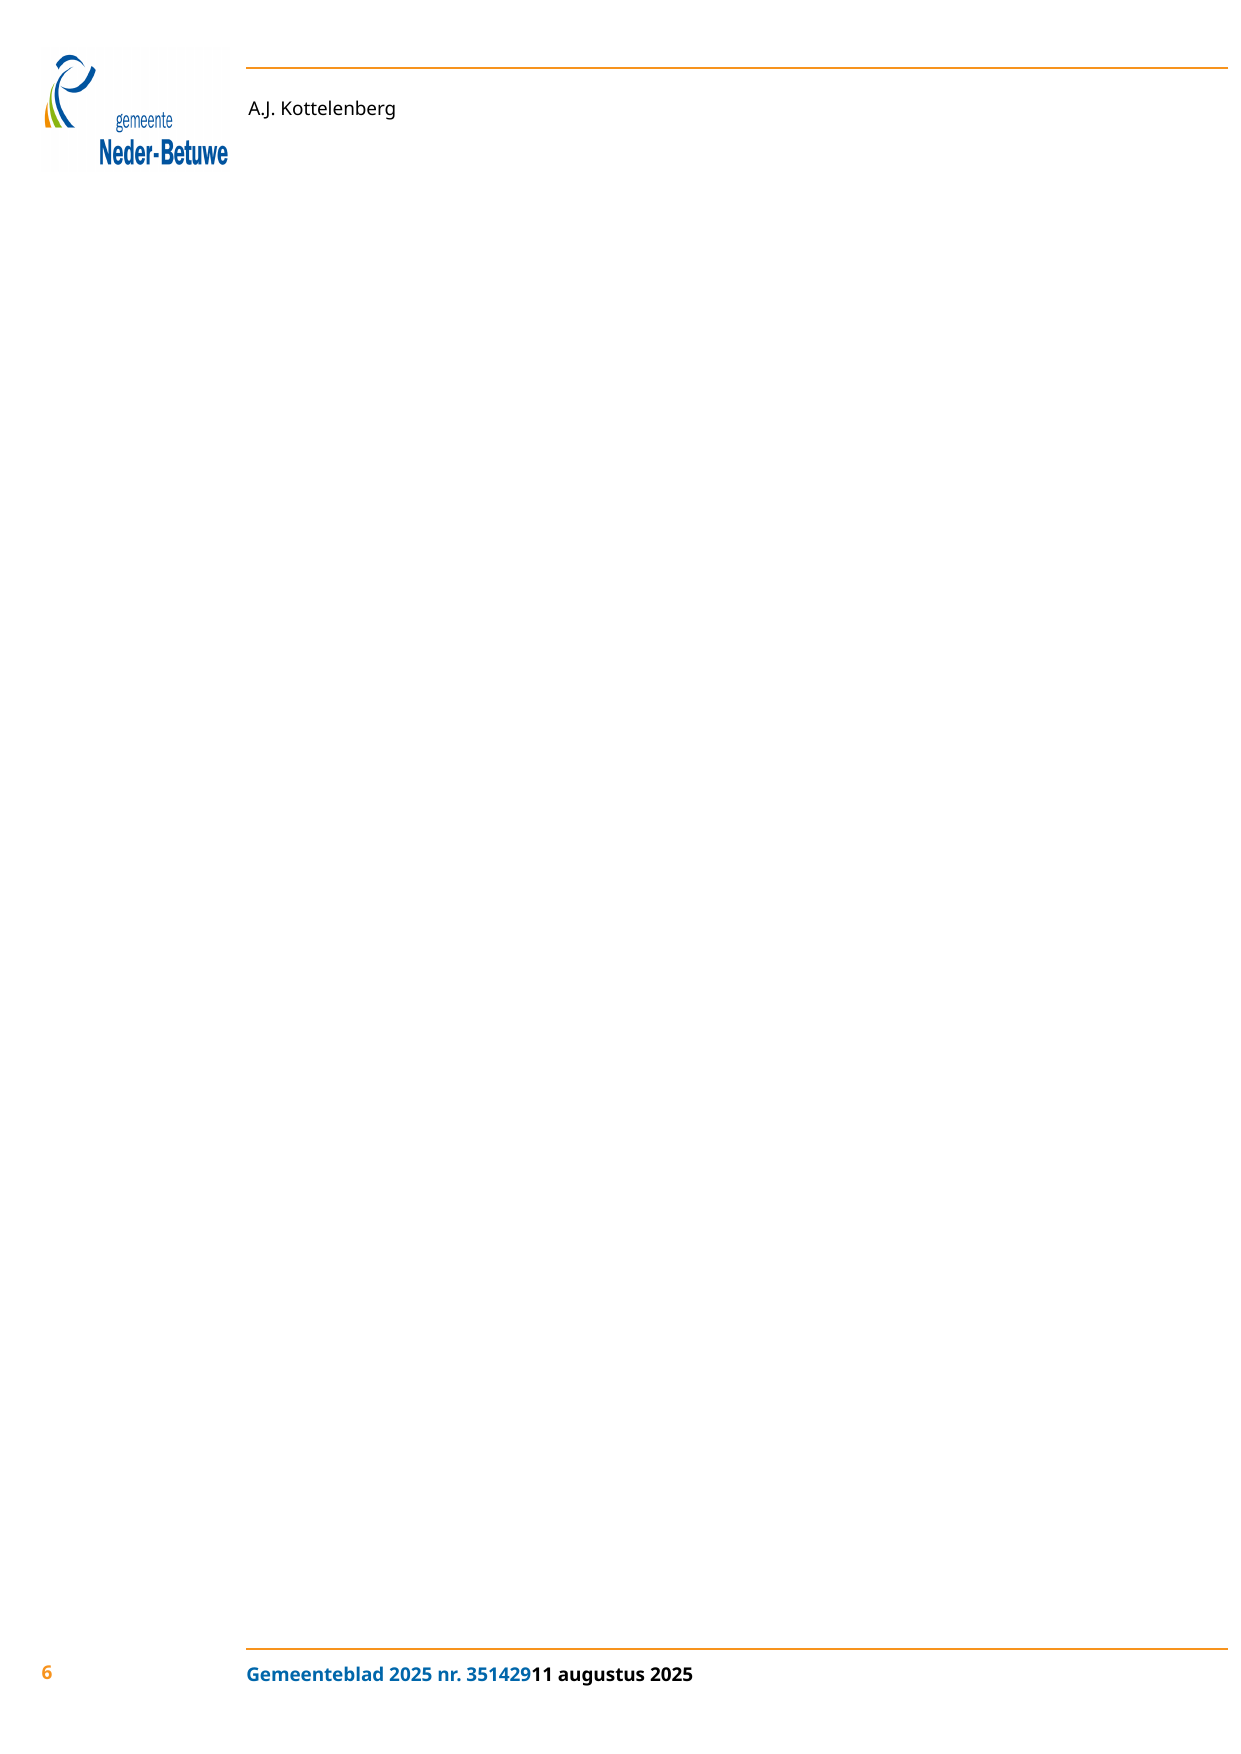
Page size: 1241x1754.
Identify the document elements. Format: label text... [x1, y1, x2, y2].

picture [41, 47, 231, 172]
text A.J. Kottelenberg [248, 95, 1152, 121]
